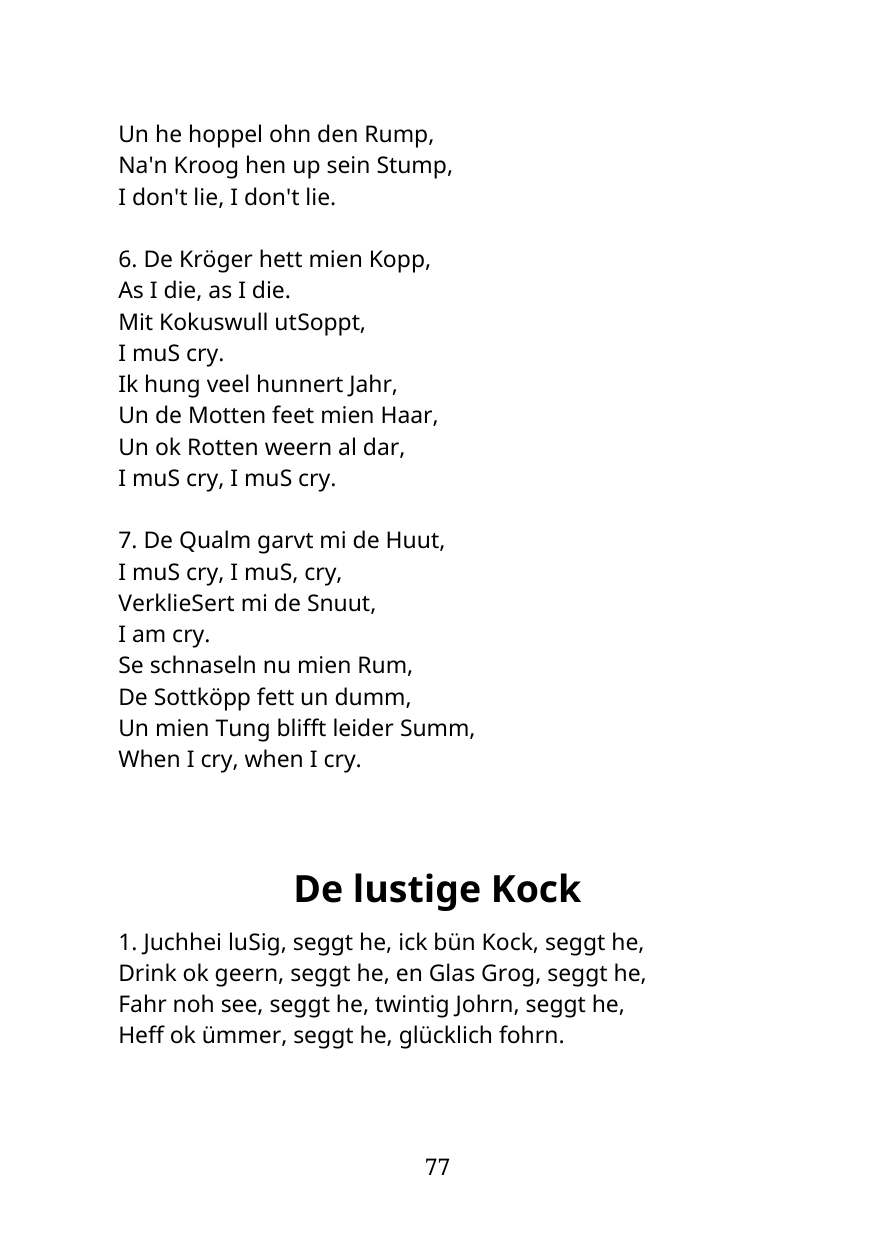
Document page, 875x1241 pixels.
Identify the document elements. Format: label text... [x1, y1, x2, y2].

text 1. Juchhei luSig, seggt he, ick bün Kock, seggt he, Drink ok geern, seggt he, en Glas Grog, seggt he, Fahr noh see, seggt he, twintig Johrn, seggt he, Heff ok ümmer, seggt he, glücklich fohrn. [118, 925, 756, 1050]
text 7. De Qualm garvt mi de Huut, I muS cry, I muS, cry, VerklieSert mi de Snuut, I am cry. Se schnaseln nu mien Rum, De Sottköpp fett un dumm, Un mien Tung blifft leider Summ, When I cry, when I cry. [118, 524, 756, 774]
text 6. De Kröger hett mien Kopp, As I die, as I die. Mit Kokuswull utSoppt, I muS cry. Ik hung veel hunnert Jahr, Un de Motten feet mien Haar, Un ok Rotten weern al dar, I muS cry, I muS cry. [118, 243, 756, 493]
subtitle De lustige Kock [118, 862, 756, 913]
text Un he hoppel ohn den Rump, Na'n Kroog hen up sein Stump, I don't lie, I don't lie. [118, 118, 756, 212]
